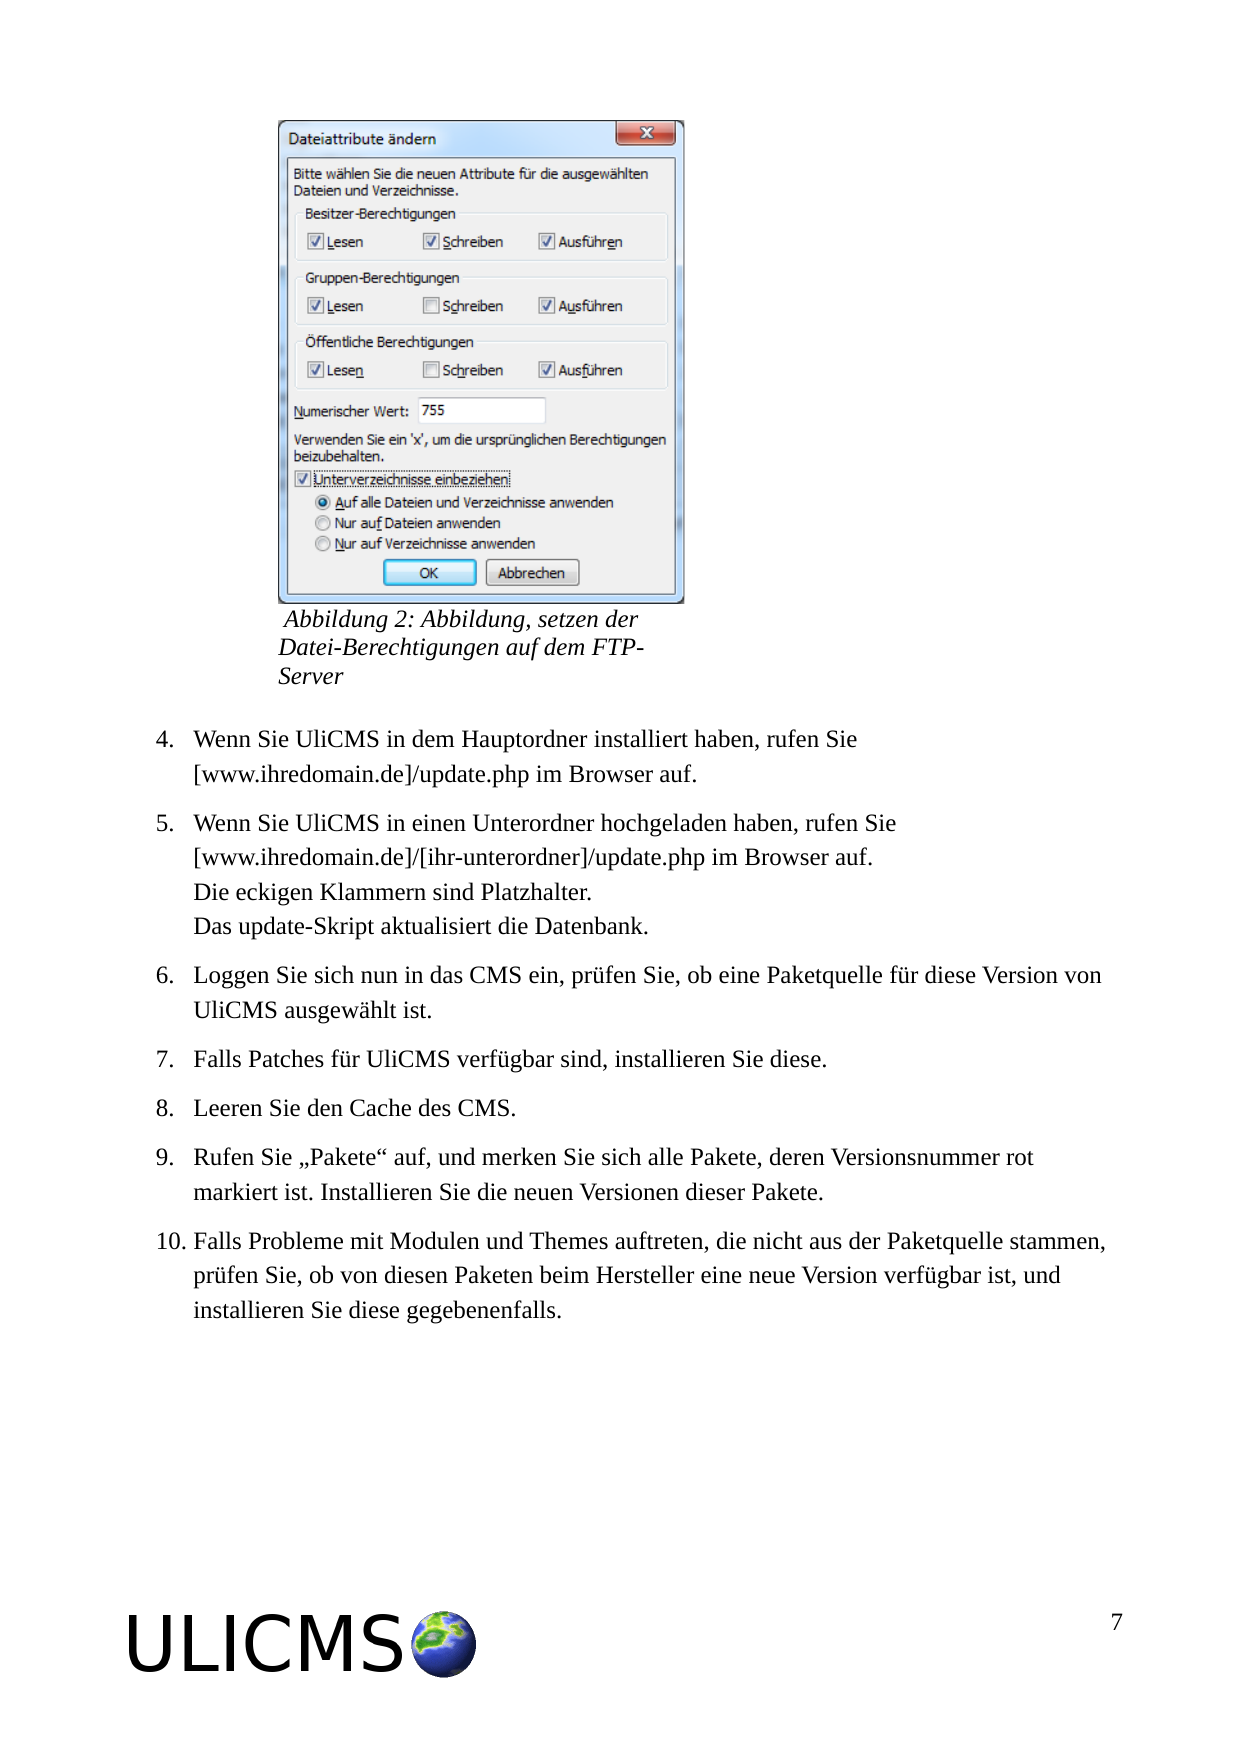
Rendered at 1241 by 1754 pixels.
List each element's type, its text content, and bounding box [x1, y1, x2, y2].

list Falls Probleme mit Modulen und Themes auftreten, die nicht aus der Paketquelle stammen, prüfen Sie, ob von diesen Paketen beim Hersteller eine neue Version verfügbar ist, und installieren Sie diese gegebenenfalls. [156, 1226, 1123, 1323]
list Wenn Sie UliCMS in einen Unterordner hochgeladen haben, rufen Sie [www.ihredomain.de]/[ihr-unterordner]/update.php im Browser auf. Die eckigen Klammern sind Platzhalter. Das update-Skript aktualisiert die Datenbank. [156, 808, 1123, 940]
list Rufen Sie „Pakete“ auf, und merken Sie sich alle Pakete, deren Versionsnummer rot markiert ist. Installieren Sie die neuen Versionen dieser Pakete. [156, 1142, 1123, 1205]
picture [118, 1607, 479, 1681]
list Wenn Sie UliCMS in dem Hauptordner installiert haben, rufen Sie [www.ihredomain.de]/update.php im Browser auf. [156, 108, 1123, 788]
list Leeren Sie den Cache des CMS. [156, 1093, 1123, 1122]
list Falls Patches für UliCMS verfügbar sind, installieren Sie diese. [156, 1044, 1123, 1073]
list Loggen Sie sich nun in das CMS ein, prüfen Sie, ob eine Paketquelle für diese Version von UliCMS ausgewählt ist. [156, 961, 1123, 1024]
picture [278, 120, 685, 604]
list Abbildung 2: Abbildung, setzen der Datei-Berechtigungen auf dem FTP-Server [278, 604, 684, 719]
